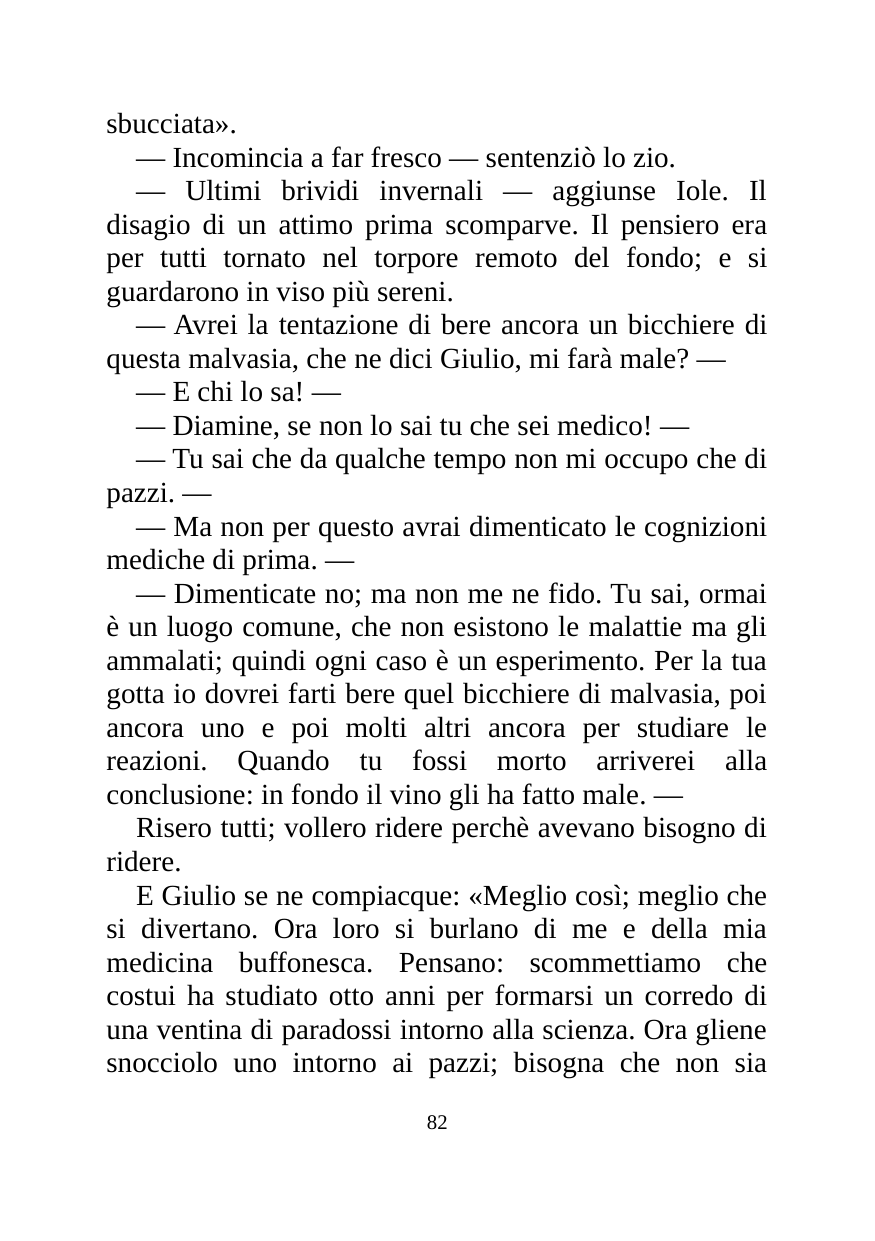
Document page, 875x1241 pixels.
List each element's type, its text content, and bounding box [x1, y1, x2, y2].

text — Dimenticate no; ma non me ne fido. Tu sai, ormai è un luogo comune, che non esistono le malattie ma gli ammalati; quindi ogni caso è un esperimento. Per la tua gotta io dovrei farti bere quel bicchiere di malvasia, poi ancora uno e poi molti altri ancora per studiare le reazioni. Quando tu fossi morto arriverei alla conclusione: in fondo il vino gli ha fatto male. — [106, 576, 768, 811]
text Risero tutti; vollero ridere perchè avevano bisogno di ridere. [106, 811, 768, 878]
text sbucciata». [106, 106, 768, 140]
text E Giulio se ne compiacque: «Meglio così; meglio che si divertano. Ora loro si burlano di me e della mia medicina buffonesca. Pensano: scommettiamo che costui ha studiato otto anni per formarsi un corredo di una ventina di paradossi intorno alla scienza. Ora gliene snocciolo uno intorno ai pazzi; bisogna che non sia [106, 878, 768, 1079]
text — E chi lo sa! — [106, 374, 768, 408]
text — Ultimi brividi invernali — aggiunse Iole. Il disagio di un attimo prima scomparve. Il pensiero era per tutti tornato nel torpore remoto del fondo; e si guardarono in viso più sereni. [106, 173, 768, 307]
text — Avrei la tentazione di bere ancora un bicchiere di questa malvasia, che ne dici Giulio, mi farà male? — [106, 307, 768, 374]
text — Diamine, se non lo sai tu che sei medico! — [106, 408, 768, 442]
text — Incomincia a far fresco — sentenziò lo zio. [106, 140, 768, 173]
text — Ma non per questo avrai dimenticato le cognizioni mediche di prima. — [106, 509, 768, 576]
text — Tu sai che da qualche tempo non mi occupo che di pazzi. — [106, 442, 768, 509]
